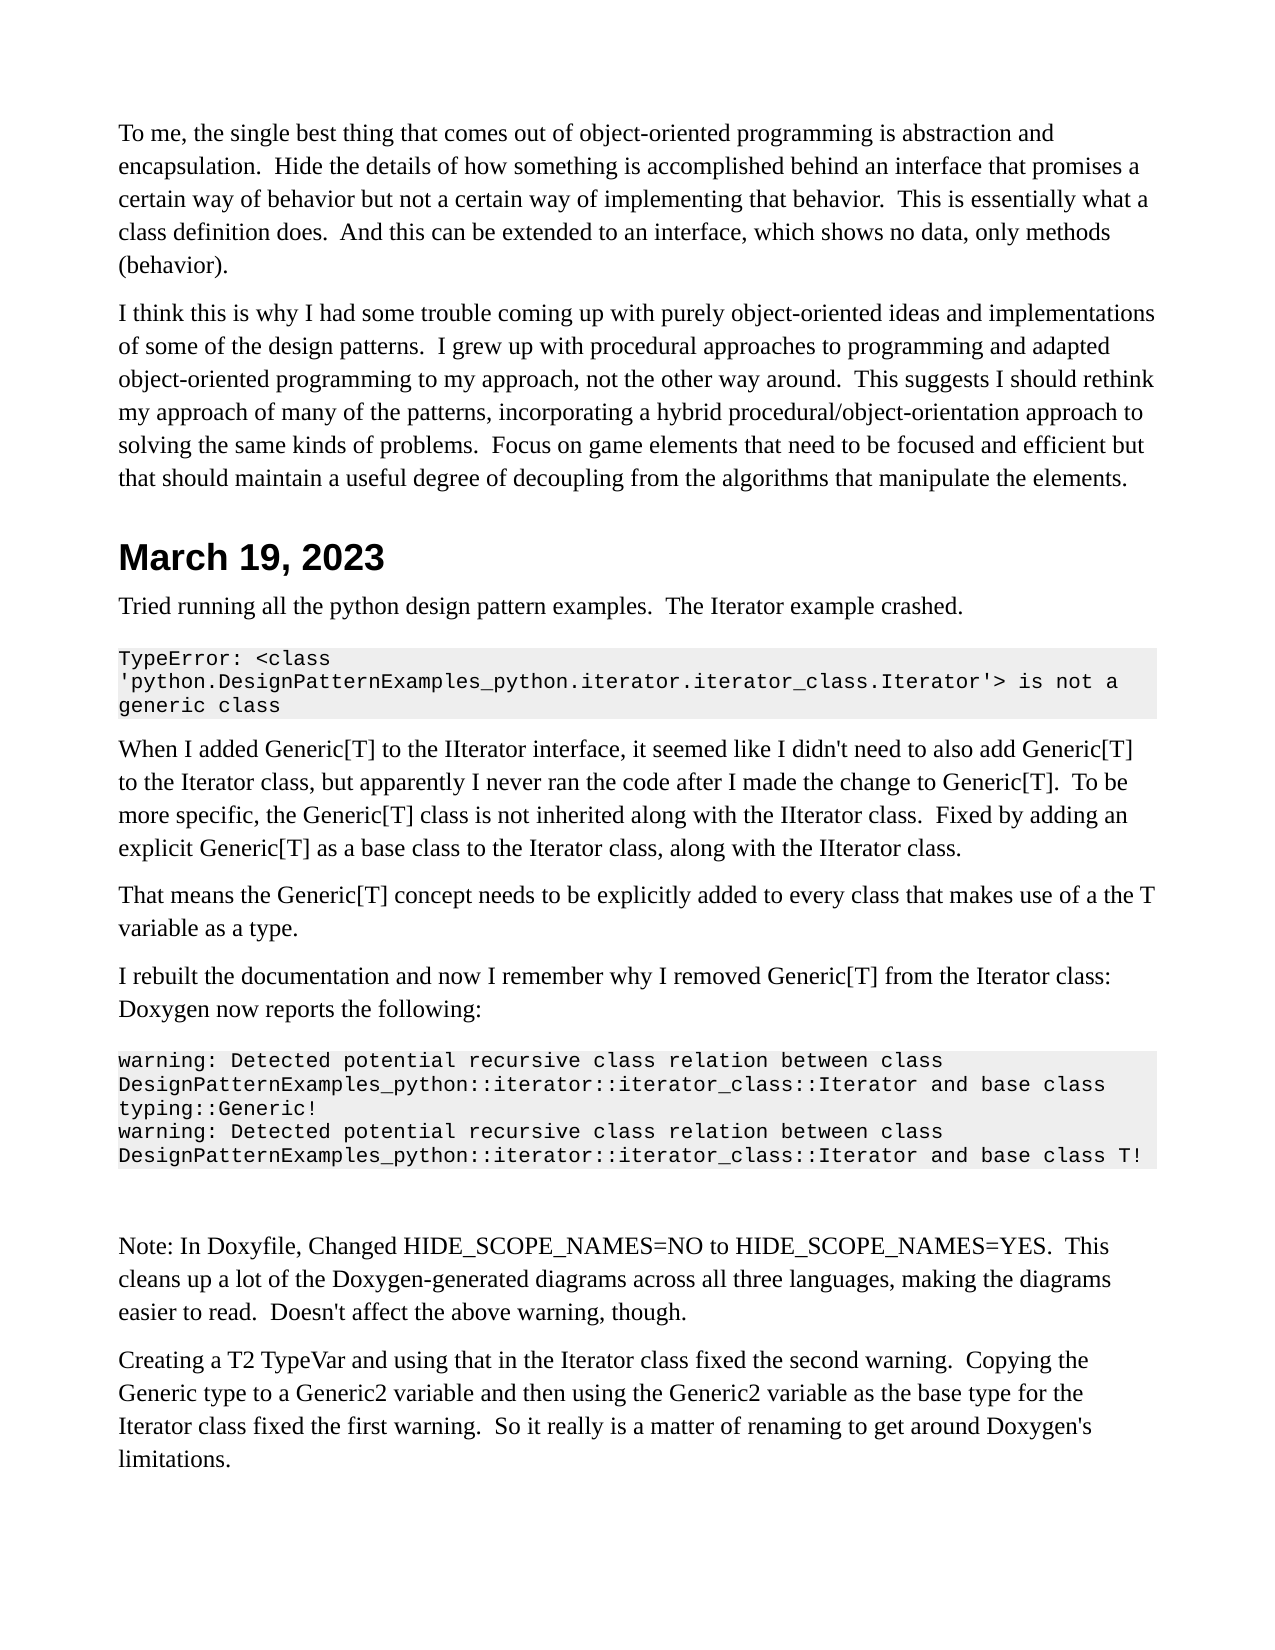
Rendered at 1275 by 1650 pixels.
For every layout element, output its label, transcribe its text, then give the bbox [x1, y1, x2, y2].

text To me, the single best thing that comes out of object-oriented programming is abstraction and encapsulation. Hide the details of how something is accomplished behind an interface that promises a certain way of behavior but not a certain way of implementing that behavior. This is essentially what a class definition does. And this can be extended to an interface, which shows no data, only methods (behavior). [118, 118, 1157, 279]
text When I added Generic[T] to the IIterator interface, it seemed like I didn't need to also add Generic[T] to the Iterator class, but apparently I never ran the code after I made the change to Generic[T]. To be more specific, the Generic[T] class is not inherited along with the IIterator class. Fixed by adding an explicit Generic[T] as a base class to the Iterator class, along with the IIterator class. [118, 734, 1157, 861]
text That means the Generic[T] concept needs to be explicitly added to every class that makes use of a the T variable as a type. [118, 880, 1157, 942]
text warning: Detected potential recursive class relation between class DesignPatternExamples_python::iterator::iterator_class::Iterator and base class typing::Generic! [118, 1051, 1157, 1121]
text warning: Detected potential recursive class relation between class DesignPatternExamples_python::iterator::iterator_class::Iterator and base class T! [118, 1121, 1157, 1169]
text Creating a T2 TypeVar and using that in the Iterator class fixed the second warning. Copying the Generic type to a Generic2 variable and then using the Generic2 variable as the base type for the Iterator class fixed the first warning. So it really is a matter of renaming to get around Doxygen's limitations. [118, 1345, 1157, 1473]
text Tried running all the python design pattern examples. The Iterator example crashed. [118, 591, 1157, 620]
text I think this is why I had some trouble coming up with purely object-oriented ideas and implementations of some of the design patterns. I grew up with procedural approaches to programming and adapted object-oriented programming to my approach, not the other way around. This suggests I should rethink my approach of many of the patterns, incorporating a hybrid procedural/object-orientation approach to solving the same kinds of problems. Focus on game elements that need to be focused and efficient but that should maintain a useful degree of decoupling from the algorithms that manipulate the elements. [118, 298, 1157, 492]
text TypeError: <class 'python.DesignPatternExamples_python.iterator.iterator_class.Iterator'> is not a generic class [118, 648, 1157, 719]
text Note: In Doxyfile, Changed HIDE_SCOPE_NAMES=NO to HIDE_SCOPE_NAMES=YES. This cleans up a lot of the Doxygen-generated diagrams across all three languages, making the diagrams easier to read. Doesn't affect the above warning, though. [118, 1231, 1157, 1326]
text I rebuilt the documentation and now I remember why I removed Generic[T] from the Iterator class: Doxygen now reports the following: [118, 961, 1157, 1023]
subtitle March 19, 2023 [118, 536, 1157, 579]
